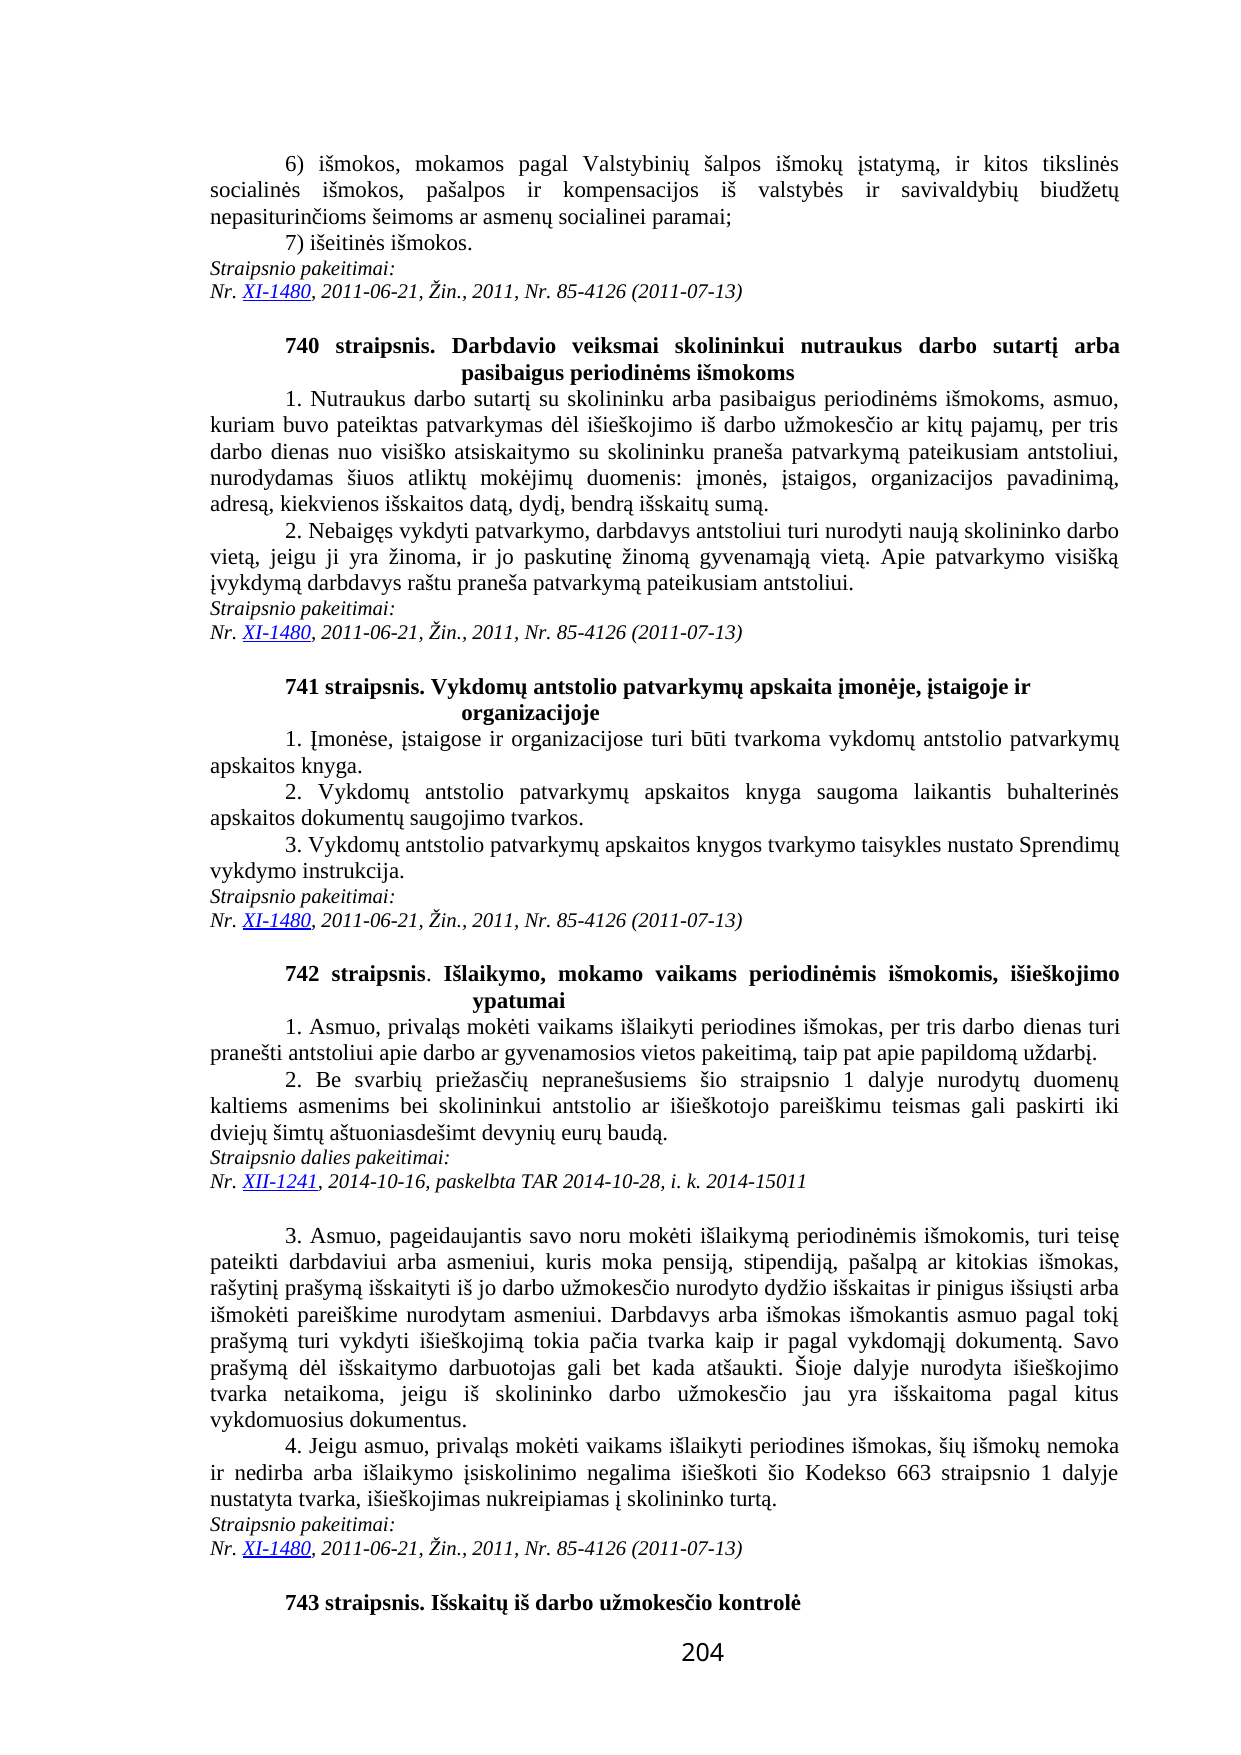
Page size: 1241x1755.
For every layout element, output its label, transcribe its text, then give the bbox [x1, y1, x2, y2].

text 3. Asmuo, pageidaujantis savo noru mokėti išlaikymą periodinėmis išmokomis, turi teisę pateikti darbdaviui arba asmeniui, kuris moka pensiją, stipendiją, pašalpą ar kitokias išmokas, rašytinį prašymą išskaityti iš jo darbo užmokesčio nurodyto dydžio išskaitas ir pinigus išsiųsti arba išmokėti pareiškime nurodytam asmeniui. Darbdavys arba išmokas išmokantis asmuo pagal tokį prašymą turi vykdyti išieškojimą tokia pačia tvarka kaip ir pagal vykdomąjį dokumentą. Savo prašymą dėl išskaitymo darbuotojas gali bet kada atšaukti. Šioje dalyje nurodyta išieškojimo tvarka netaikoma, jeigu iš skolininko darbo užmokesčio jau yra išskaitoma pagal kitus vykdomuosius dokumentus. [210, 1222, 1120, 1433]
text Nr. XI-1480, 2011-06-21, Žin., 2011, Nr. 85-4126 (2011-07-13) [210, 908, 1120, 932]
text Nr. XII-1241, 2014-10-16, paskelbta TAR 2014-10-28, i. k. 2014-15011 [210, 1169, 1120, 1193]
text 2. Vykdomų antstolio patvarkymų apskaitos knyga saugoma laikantis buhalterinės apskaitos dokumentų saugojimo tvarkos. [210, 778, 1120, 831]
text 3. Vykdomų antstolio patvarkymų apskaitos knygos tvarkymo taisykles nustato Sprendimų vykdymo instrukcija. [210, 831, 1120, 883]
text Nr. XI-1480, 2011-06-21, Žin., 2011, Nr. 85-4126 (2011-07-13) [210, 279, 1120, 303]
text 4. Jeigu asmuo, privaląs mokėti vaikams išlaikyti periodines išmokas, šių išmokų nemoka ir nedirba arba išlaikymo įsiskolinimo negalima išieškoti šio Kodekso 663 straipsnio 1 dalyje nustatyta tvarka, išieškojimas nukreipiamas į skolininko turtą. [210, 1433, 1120, 1512]
text 1. Asmuo, privaląs mokėti vaikams išlaikyti periodines išmokas, per tris darbo dienas turi pranešti antstoliui apie darbo ar gyvenamosios vietos pakeitimą, taip pat apie papildomą uždarbį. [210, 1013, 1120, 1066]
text Straipsnio pakeitimai: [210, 596, 1120, 620]
text Straipsnio pakeitimai: [210, 1512, 1120, 1536]
text 741 straipsnis. Vykdomų antstolio patvarkymų apskaita įmonėje, įstaigoje ir organizacijoje [285, 673, 1120, 725]
text 7) išeitinės išmokos. [210, 229, 1120, 255]
text Nr. XI-1480, 2011-06-21, Žin., 2011, Nr. 85-4126 (2011-07-13) [210, 620, 1120, 644]
text 1. Įmonėse, įstaigose ir organizacijose turi būti tvarkoma vykdomų antstolio patvarkymų apskaitos knyga. [210, 725, 1120, 778]
text Straipsnio dalies pakeitimai: [210, 1145, 1120, 1169]
text 1. Nutraukus darbo sutartį su skolininku arba pasibaigus periodinėms išmokoms, asmuo, kuriam buvo pateiktas patvarkymas dėl išieškojimo iš darbo užmokesčio ar kitų pajamų, per tris darbo dienas nuo visiško atsiskaitymo su skolininku praneša patvarkymą pateikusiam antstoliui, nurodydamas šiuos atliktų mokėjimų duomenis: įmonės, įstaigos, organizacijos pavadinimą, adresą, kiekvienos išskaitos datą, dydį, bendrą išskaitų sumą. [210, 385, 1120, 517]
text 2. Nebaigęs vykdyti patvarkymo, darbdavys antstoliui turi nurodyti naują skolininko darbo vietą, jeigu ji yra žinoma, ir jo paskutinę žinomą gyvenamąją vietą. Apie patvarkymo visišką įvykdymą darbdavys raštu praneša patvarkymą pateikusiam antstoliui. [210, 517, 1120, 596]
text 743 straipsnis. Išskaitų iš darbo užmokesčio kontrolė [210, 1588, 1120, 1615]
text 6) išmokos, mokamos pagal Valstybinių šalpos išmokų įstatymą, ir kitos tikslinės socialinės išmokos, pašalpos ir kompensacijos iš valstybės ir savivaldybių biudžetų nepasiturinčioms šeimoms ar asmenų socialinei paramai; [210, 150, 1120, 229]
text Straipsnio pakeitimai: [210, 883, 1120, 908]
text Straipsnio pakeitimai: [210, 255, 1120, 279]
text 742 straipsnis. Išlaikymo, mokamo vaikams periodinėmis išmokomis, išieškojimo ypatumai [285, 960, 1120, 1013]
text 2. Be svarbių priežasčių nepranešusiems šio straipsnio 1 dalyje nurodytų duomenų kaltiems asmenims bei skolininkui antstolio ar išieškotojo pareiškimu teismas gali paskirti iki dviejų šimtų aštuoniasdešimt devynių eurų baudą. [210, 1066, 1120, 1145]
text Nr. XI-1480, 2011-06-21, Žin., 2011, Nr. 85-4126 (2011-07-13) [210, 1536, 1120, 1560]
text 740 straipsnis. Darbdavio veiksmai skolininkui nutraukus darbo sutartį arba pasibaigus periodinėms išmokoms [285, 332, 1120, 385]
